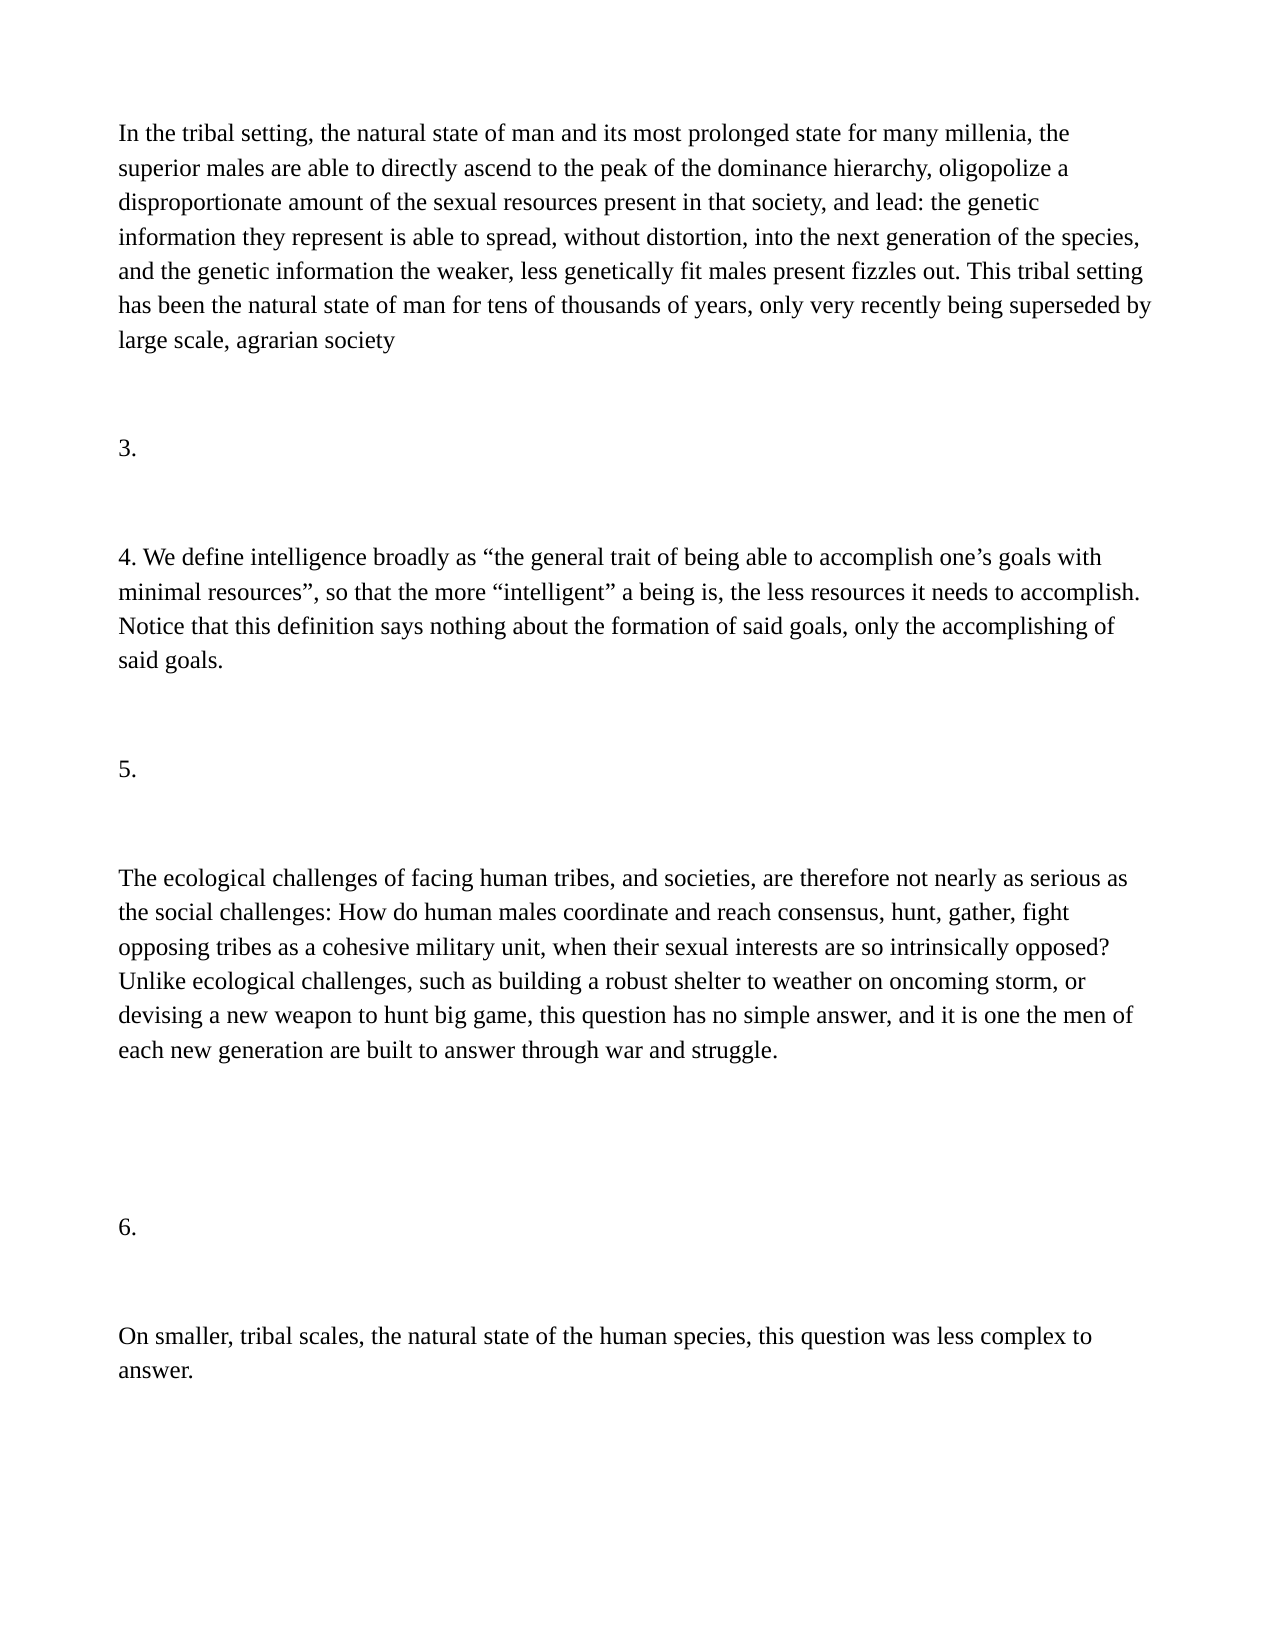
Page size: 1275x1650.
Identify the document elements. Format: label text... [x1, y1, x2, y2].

text 4. We define intelligence broadly as “the general trait of being able to accomplish one’s goals with minimal resources”, so that the more “intelligent” a being is, the less resources it needs to accomplish. Notice that this definition says nothing about the formation of said goals, only the accomplishing of said goals. [118, 542, 1157, 674]
text 6. [118, 1212, 1157, 1241]
text On smaller, tribal scales, the natural state of the human species, this question was less complex to answer. [118, 1321, 1157, 1384]
text 3. [118, 433, 1157, 462]
text The ecological challenges of facing human tribes, and societies, are therefore not nearly as serious as the social challenges: How do human males coordinate and reach consensus, hunt, gather, fight opposing tribes as a cohesive military unit, when their sexual interests are so intrinsically opposed? Unlike ecological challenges, such as building a robust shelter to weather on oncoming storm, or devising a new weapon to hunt big game, this question has no simple answer, and it is one the men of each new generation are built to answer through war and struggle. [118, 863, 1157, 1064]
text 5. [118, 754, 1157, 783]
text In the tribal setting, the natural state of man and its most prolonged state for many millenia, the superior males are able to directly ascend to the peak of the dominance hierarchy, oligopolize a disproportionate amount of the sexual resources present in that society, and lead: the genetic information they represent is able to spread, without distortion, into the next generation of the species, and the genetic information the weaker, less genetically fit males present fizzles out. This tribal setting has been the natural state of man for tens of thousands of years, only very recently being superseded by large scale, agrarian society [118, 118, 1157, 354]
